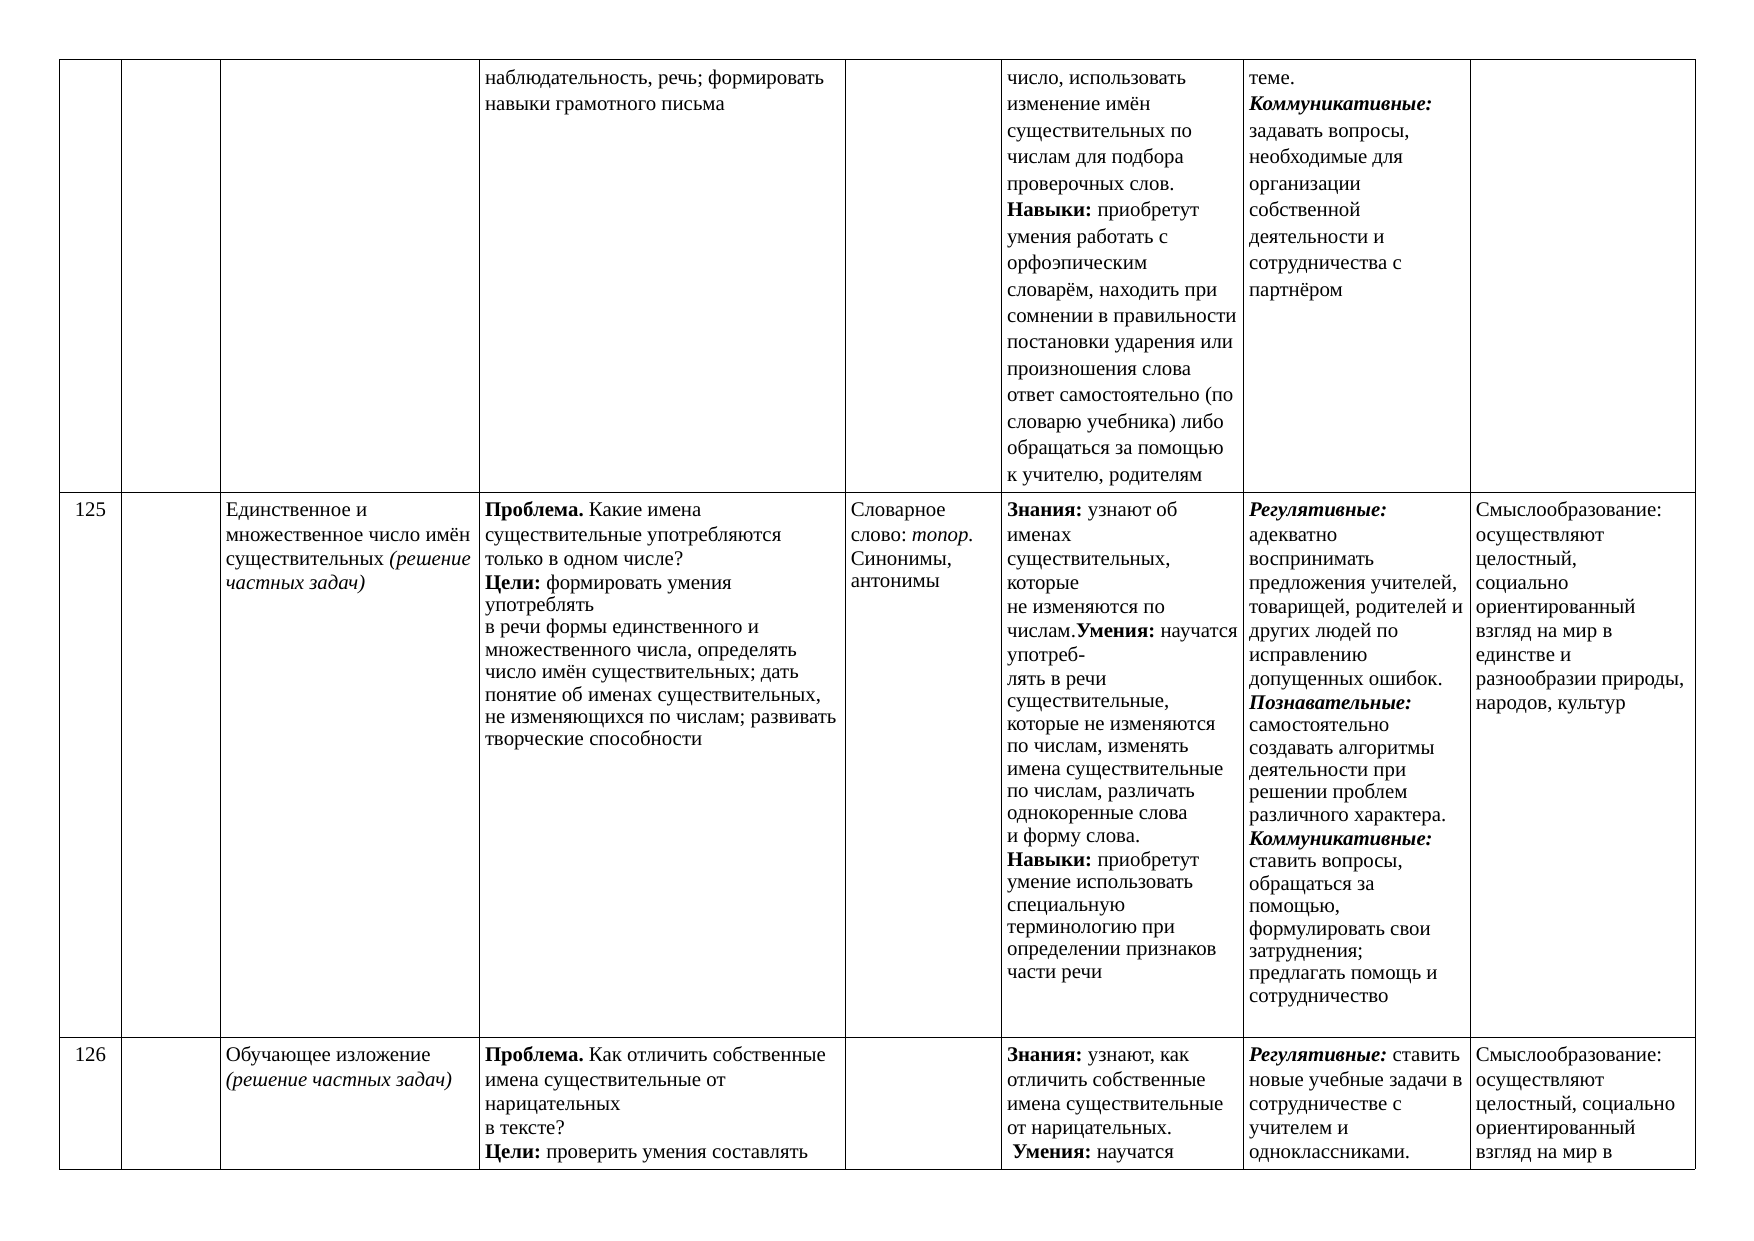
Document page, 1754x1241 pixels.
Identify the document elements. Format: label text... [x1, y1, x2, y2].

table_cell Смыслообразование: осуществляют целостный, социально ориентированный взгляд на мир в [1471, 1038, 1695, 1168]
table_cell Проблема. Какие имена существительные употребляются только в одном числе? Цели: формировать умения употреблять в речи формы единственного и множественного числа, определять число имён существительных; дать понятие об именах существительных, не изменяющихся по числам; развивать творческие способности [480, 493, 845, 1037]
table_cell Смыслообразование: осуществляют целостный, социально ориентированный взгляд на мир в единстве и разнообразии природы, народов, культур [1471, 493, 1695, 1037]
table_cell Единственное и множественное число имён существительных (решение частных задач) [221, 493, 479, 1037]
table_cell Проблема. Как отличить собственные имена существительные от нарицательных в тексте? Цели: проверить умения составлять [480, 1038, 845, 1168]
table_cell 125 [60, 493, 121, 1037]
table_cell Регулятивные: ставить новые учебные задачи в сотрудничестве с учителем и одноклассниками. [1244, 1038, 1470, 1168]
table_cell Знания: узнают, как отличить собственные имена существительные от нарицательных. Умения: научатся [1002, 1038, 1243, 1168]
table_cell теме. Коммуникативные: задавать вопросы, необходимые для организации собственной деятельности и сотрудничества с партнёром [1244, 60, 1470, 492]
table_cell [221, 60, 479, 492]
table_cell [846, 1038, 1001, 1168]
table_cell число, использовать изменение имён существительных по числам для подбора проверочных слов. Навыки: приобретут умения работать с орфоэпическим словарём, находить при сомнении в правильности постановки ударения или произношения слова ответ самостоятельно (по словарю учебника) либо обращаться за помощью к учителю, родителям [1002, 60, 1243, 492]
table_cell Регулятивные: адекватно воспринимать предложения учителей, товарищей, родителей и других людей по исправлению допущенных ошибок. Познавательные: самостоятельно создавать алгоритмы деятельности при решении проблем различного характера. Коммуникативные: ставить вопросы, обращаться за помощью, формулировать свои затруднения; предлагать помощь и сотрудничество [1244, 493, 1470, 1037]
table_cell [122, 60, 220, 492]
table_cell Знания: узнают об именах существительных, которые не изменяются по числам.Умения: научатся употреб- лять в речи существительные, которые не изменяются по числам, изменять имена существительные по числам, различать однокоренные слова и форму слова. Навыки: приобретут умение использовать специальную терминологию при определении признаков части речи [1002, 493, 1243, 1037]
table_cell [60, 60, 121, 492]
table_cell Обучающее изложение (решение частных задач) [221, 1038, 479, 1168]
table_cell Словарное слово: топор. Синонимы, антонимы [846, 493, 1001, 1037]
table_cell [122, 493, 220, 1037]
table_cell 126 [60, 1038, 121, 1168]
table_cell [1471, 60, 1695, 492]
table_cell наблюдательность, речь; формировать навыки грамотного письма [480, 60, 845, 492]
table_cell [122, 1038, 220, 1168]
table_cell [846, 60, 1001, 492]
